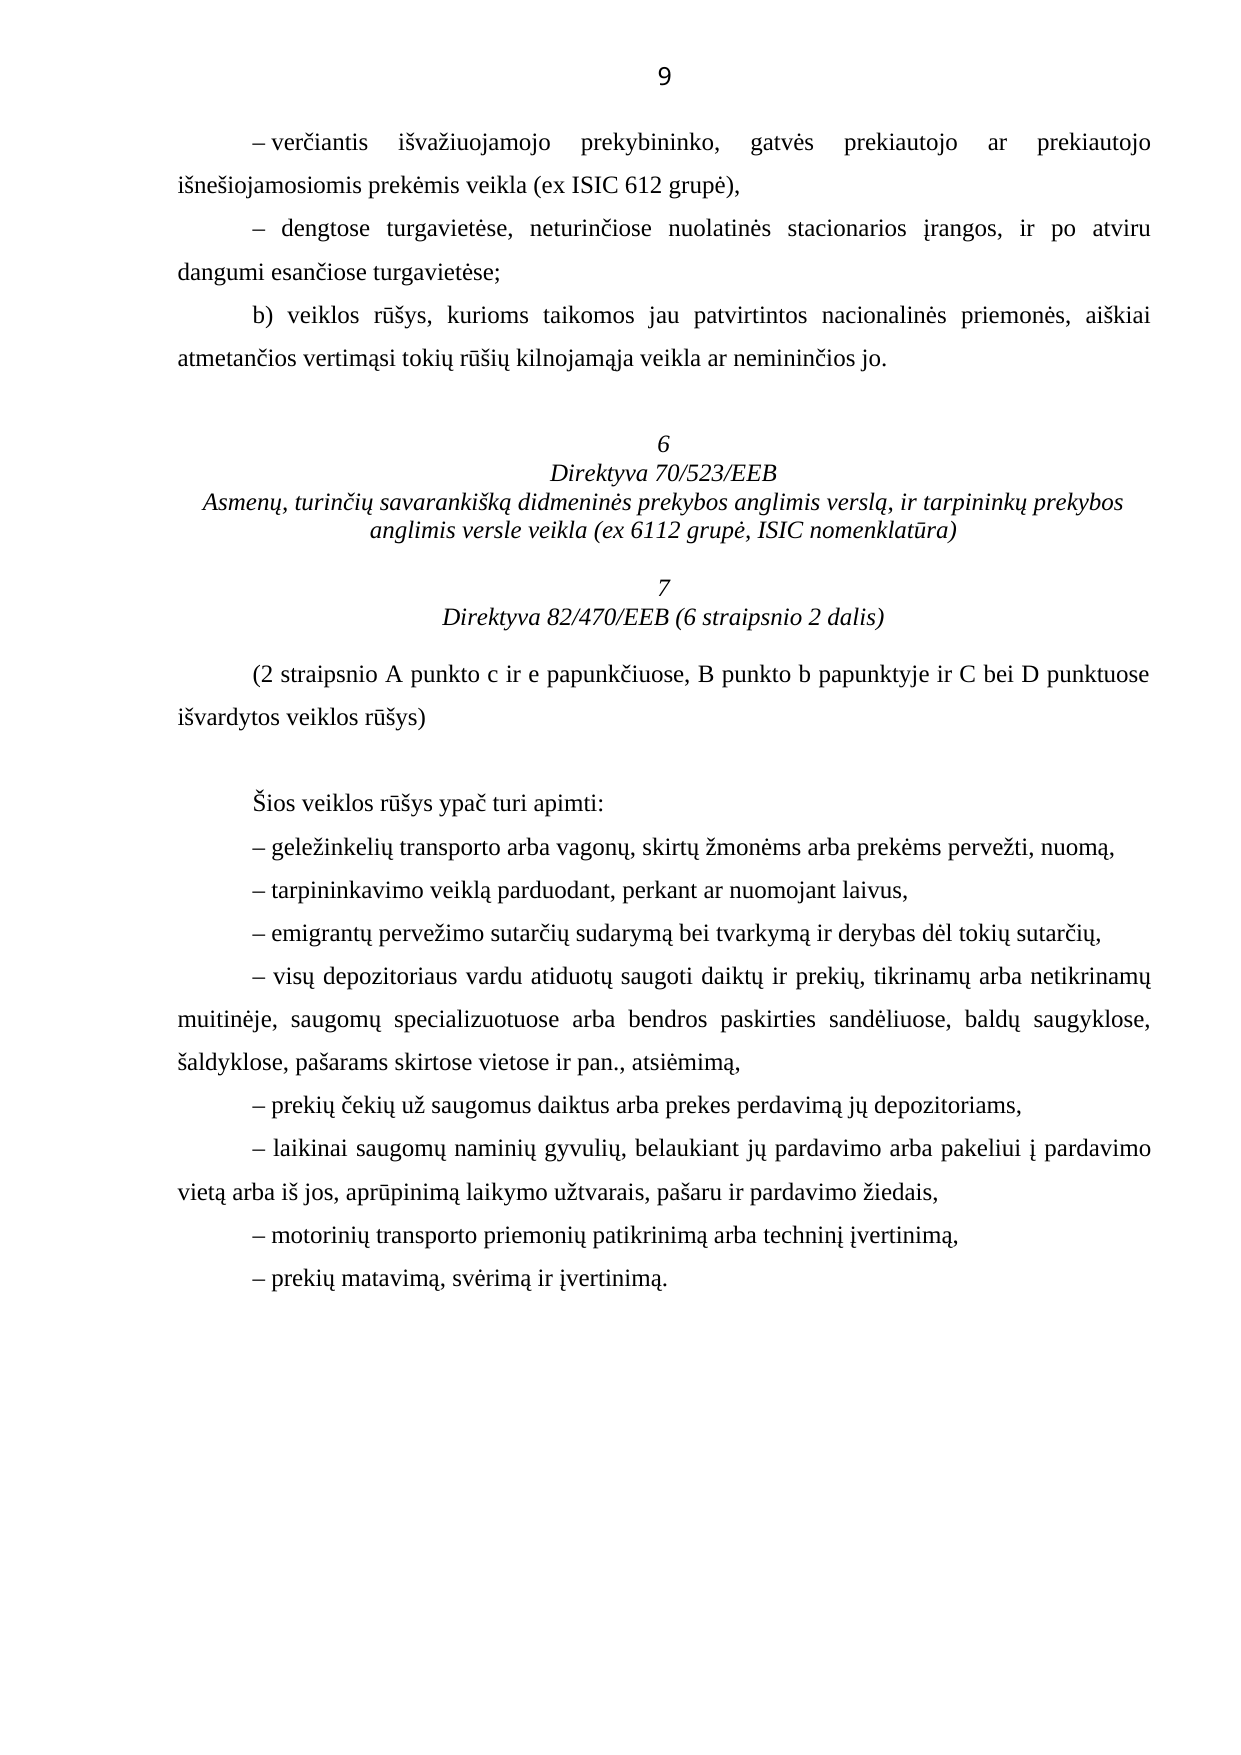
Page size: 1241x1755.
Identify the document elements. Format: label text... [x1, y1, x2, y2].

text – tarpininkavimo veiklą parduodant, perkant ar nuomojant laivus, [177, 875, 1152, 903]
text – verčiantis išvažiuojamojo prekybininko, gatvės prekiautojo ar prekiautojo išnešiojamosiomis prekėmis veikla (ex ISIC 612 grupė), [177, 127, 1152, 199]
text (2 straipsnio A punkto c ir e papunkčiuose, B punkto b papunktyje ir C bei D punktuose išvardytos veiklos rūšys) [177, 659, 1152, 731]
text Šios veiklos rūšys ypač turi apimti: [177, 788, 1152, 817]
text Direktyva 82/470/EEB (6 straipsnio 2 dalis) [177, 602, 1152, 630]
text Direktyva 70/523/EEB [177, 458, 1152, 487]
text – geležinkelių transporto arba vagonų, skirtų žmonėms arba prekėms pervežti, nuomą, [177, 832, 1152, 860]
text – dengtose turgavietėse, neturinčiose nuolatinės stacionarios įrangos, ir po atviru dangumi esančiose turgavietėse; [177, 213, 1152, 285]
text – visų depozitoriaus vardu atiduotų saugoti daiktų ir prekių, tikrinamų arba netikrinamų muitinėje, saugomų specializuotuose arba bendros paskirties sandėliuose, baldų saugyklose, šaldyklose, pašarams skirtose vietose ir pan., atsiėmimą, [177, 961, 1152, 1076]
text – prekių čekių už saugomus daiktus arba prekes perdavimą jų depozitoriams, [177, 1090, 1152, 1119]
text b) veiklos rūšys, kurioms taikomos jau patvirtintos nacionalinės priemonės, aiškiai atmetančios vertimąsi tokių rūšių kilnojamąja veikla ar nemininčios jo. [177, 300, 1152, 372]
text – motorinių transporto priemonių patikrinimą arba techninį įvertinimą, [177, 1220, 1152, 1248]
text Asmenų, turinčių savarankišką didmeninės prekybos anglimis verslą, ir tarpininkų prekybos anglimis versle veikla (ex 6112 grupė, ISIC nomenklatūra) [177, 487, 1152, 544]
text 7 [177, 573, 1152, 602]
text 6 [177, 429, 1152, 458]
text – emigrantų pervežimo sutarčių sudarymą bei tvarkymą ir derybas dėl tokių sutarčių, [177, 918, 1152, 947]
text – laikinai saugomų naminių gyvulių, belaukiant jų pardavimo arba pakeliui į pardavimo vietą arba iš jos, aprūpinimą laikymo užtvarais, pašaru ir pardavimo žiedais, [177, 1133, 1152, 1205]
text – prekių matavimą, svėrimą ir įvertinimą. [177, 1263, 1152, 1292]
